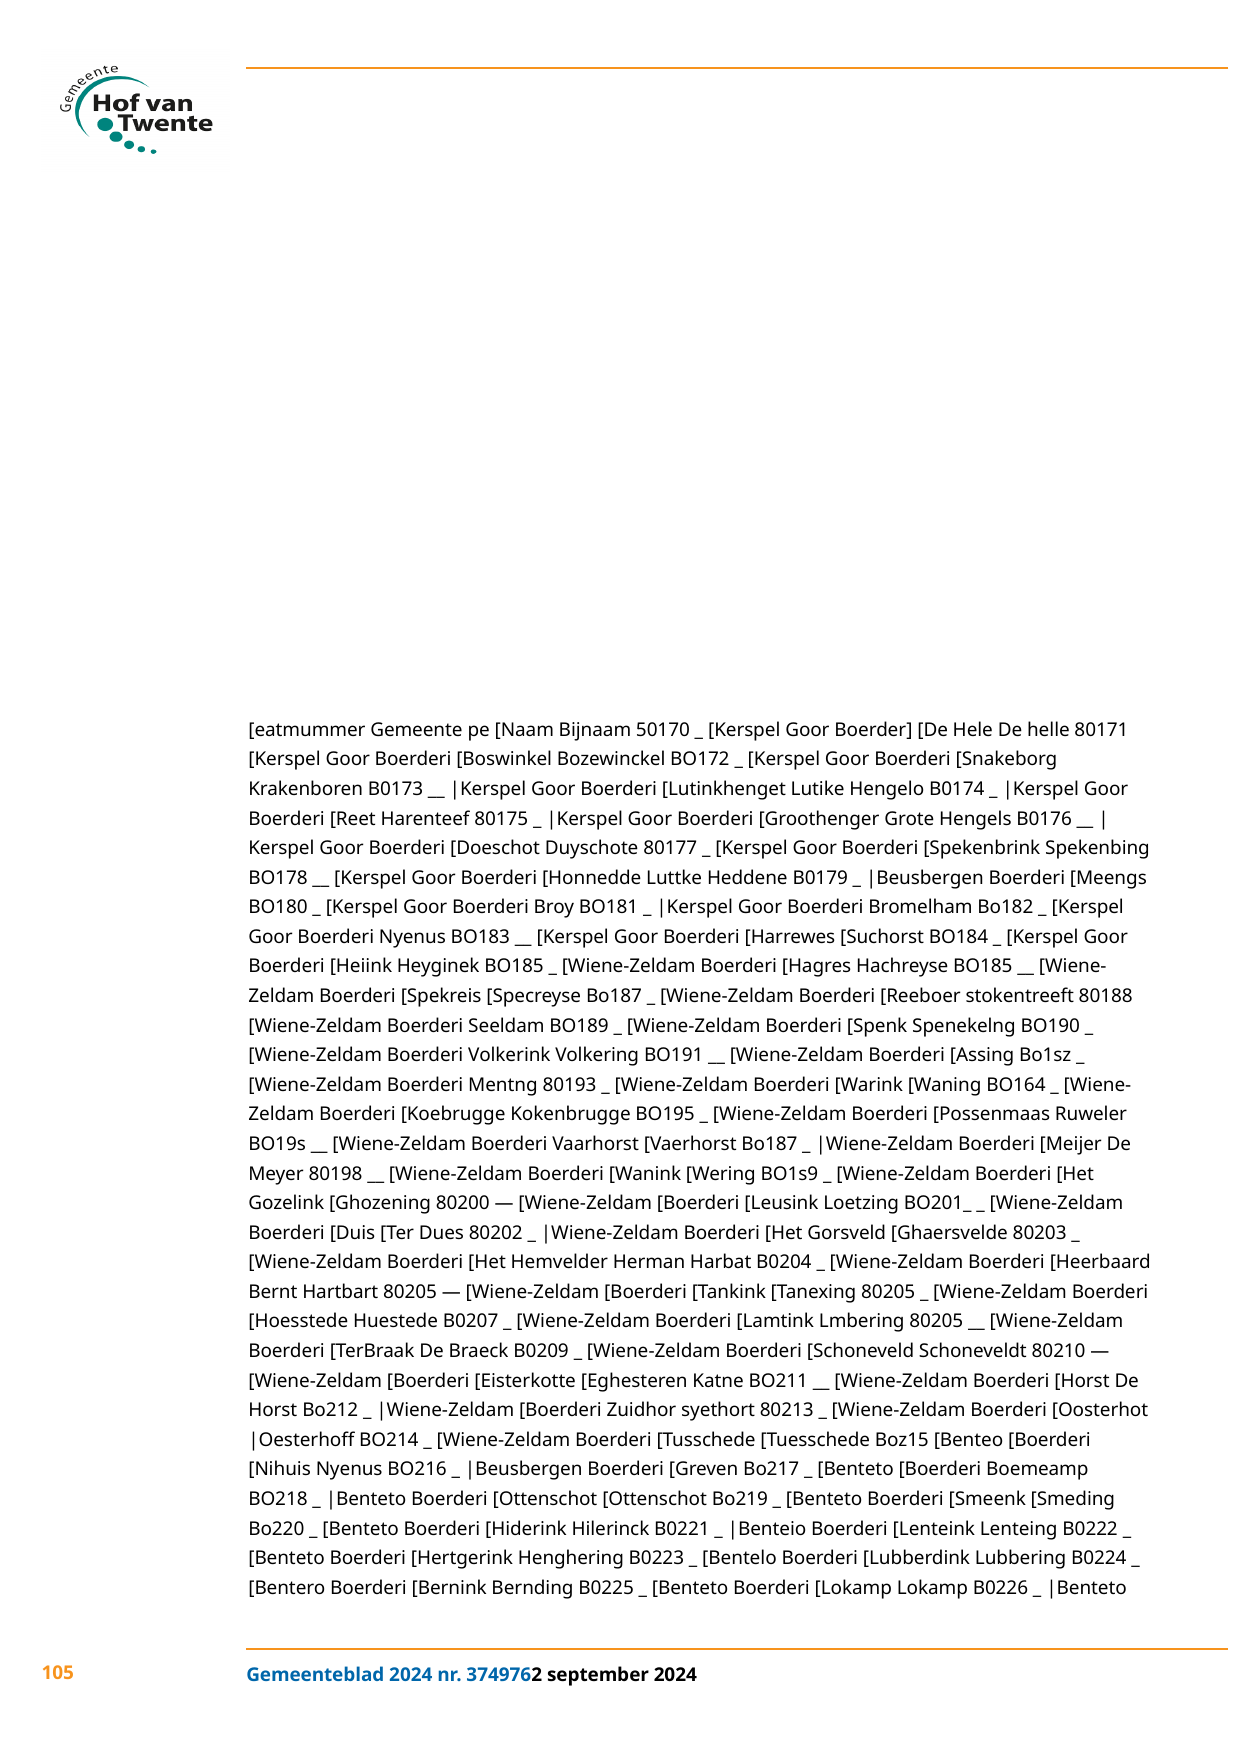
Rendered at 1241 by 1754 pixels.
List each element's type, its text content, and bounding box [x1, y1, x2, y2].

picture [41, 47, 231, 172]
text [eatmummer Gemeente pe [Naam Bijnaam 50170 _ [Kerspel Goor Boerder] [De Hele De helle 80171 [Kerspel Goor Boerderi [Boswinkel Bozewinckel BO172 _ [Kerspel Goor Boerderi [Snakeborg Krakenboren B0173 __ |Kerspel Goor Boerderi [Lutinkhenget Lutike Hengelo B0174 _ |Kerspel Goor Boerderi [Reet Harenteef 80175 _ |Kerspel Goor Boerderi [Groothenger Grote Hengels B0176 __ |Kerspel Goor Boerderi [Doeschot Duyschote 80177 _ [Kerspel Goor Boerderi [Spekenbrink Spekenbing BO178 __ [Kerspel Goor Boerderi [Honnedde Luttke Heddene B0179 _ |Beusbergen Boerderi [Meengs BO180 _ [Kerspel Goor Boerderi Broy BO181 _ |Kerspel Goor Boerderi Bromelham Bo182 _ [Kerspel Goor Boerderi Nyenus BO183 __ [Kerspel Goor Boerderi [Harrewes [Suchorst BO184 _ [Kerspel Goor Boerderi [Heiink Heyginek BO185 _ [Wiene-Zeldam Boerderi [Hagres Hachreyse BO185 __ [Wiene-Zeldam Boerderi [Spekreis [Specreyse Bo187 _ [Wiene-Zeldam Boerderi [Reeboer stokentreeft 80188 [Wiene-Zeldam Boerderi Seeldam BO189 _ [Wiene-Zeldam Boerderi [Spenk Spenekelng BO190 _ [Wiene-Zeldam Boerderi Volkerink Volkering BO191 __ [Wiene-Zeldam Boerderi [Assing Bo1sz _ [Wiene-Zeldam Boerderi Mentng 80193 _ [Wiene-Zeldam Boerderi [Warink [Waning BO164 _ [Wiene-Zeldam Boerderi [Koebrugge Kokenbrugge BO195 _ [Wiene-Zeldam Boerderi [Possenmaas Ruweler BO19s __ [Wiene-Zeldam Boerderi Vaarhorst [Vaerhorst Bo187 _ |Wiene-Zeldam Boerderi [Meijer De Meyer 80198 __ [Wiene-Zeldam Boerderi [Wanink [Wering BO1s9 _ [Wiene-Zeldam Boerderi [Het Gozelink [Ghozening 80200 — [Wiene-Zeldam [Boerderi [Leusink Loetzing BO201_ _ [Wiene-Zeldam Boerderi [Duis [Ter Dues 80202 _ |Wiene-Zeldam Boerderi [Het Gorsveld [Ghaersvelde 80203 _ [Wiene-Zeldam Boerderi [Het Hemvelder Herman Harbat B0204 _ [Wiene-Zeldam Boerderi [Heerbaard Bernt Hartbart 80205 — [Wiene-Zeldam [Boerderi [Tankink [Tanexing 80205 _ [Wiene-Zeldam Boerderi [Hoesstede Huestede B0207 _ [Wiene-Zeldam Boerderi [Lamtink Lmbering 80205 __ [Wiene-Zeldam Boerderi [TerBraak De Braeck B0209 _ [Wiene-Zeldam Boerderi [Schoneveld Schoneveldt 80210 — [Wiene-Zeldam [Boerderi [Eisterkotte [Eghesteren Katne BO211 __ [Wiene-Zeldam Boerderi [Horst De Horst Bo212 _ |Wiene-Zeldam [Boerderi Zuidhor syethort 80213 _ [Wiene-Zeldam Boerderi [Oosterhot |Oesterhoff BO214 _ [Wiene-Zeldam Boerderi [Tusschede [Tuesschede Boz15 [Benteo [Boerderi [Nihuis Nyenus BO216 _ |Beusbergen Boerderi [Greven Bo217 _ [Benteto [Boerderi Boemeamp BO218 _ |Benteto Boerderi [Ottenschot [Ottenschot Bo219 _ [Benteto Boerderi [Smeenk [Smeding Bo220 _ [Benteto Boerderi [Hiderink Hilerinck B0221 _ |Benteio Boerderi [Lenteink Lenteing B0222 _ [Benteto Boerderi [Hertgerink Henghering B0223 _ [Bentelo Boerderi [Lubberdink Lubbering B0224 _ [Bentero Boerderi [Bernink Bernding B0225 _ [Benteto Boerderi [Lokamp Lokamp B0226 _ |Benteto [248, 716, 1152, 1600]
